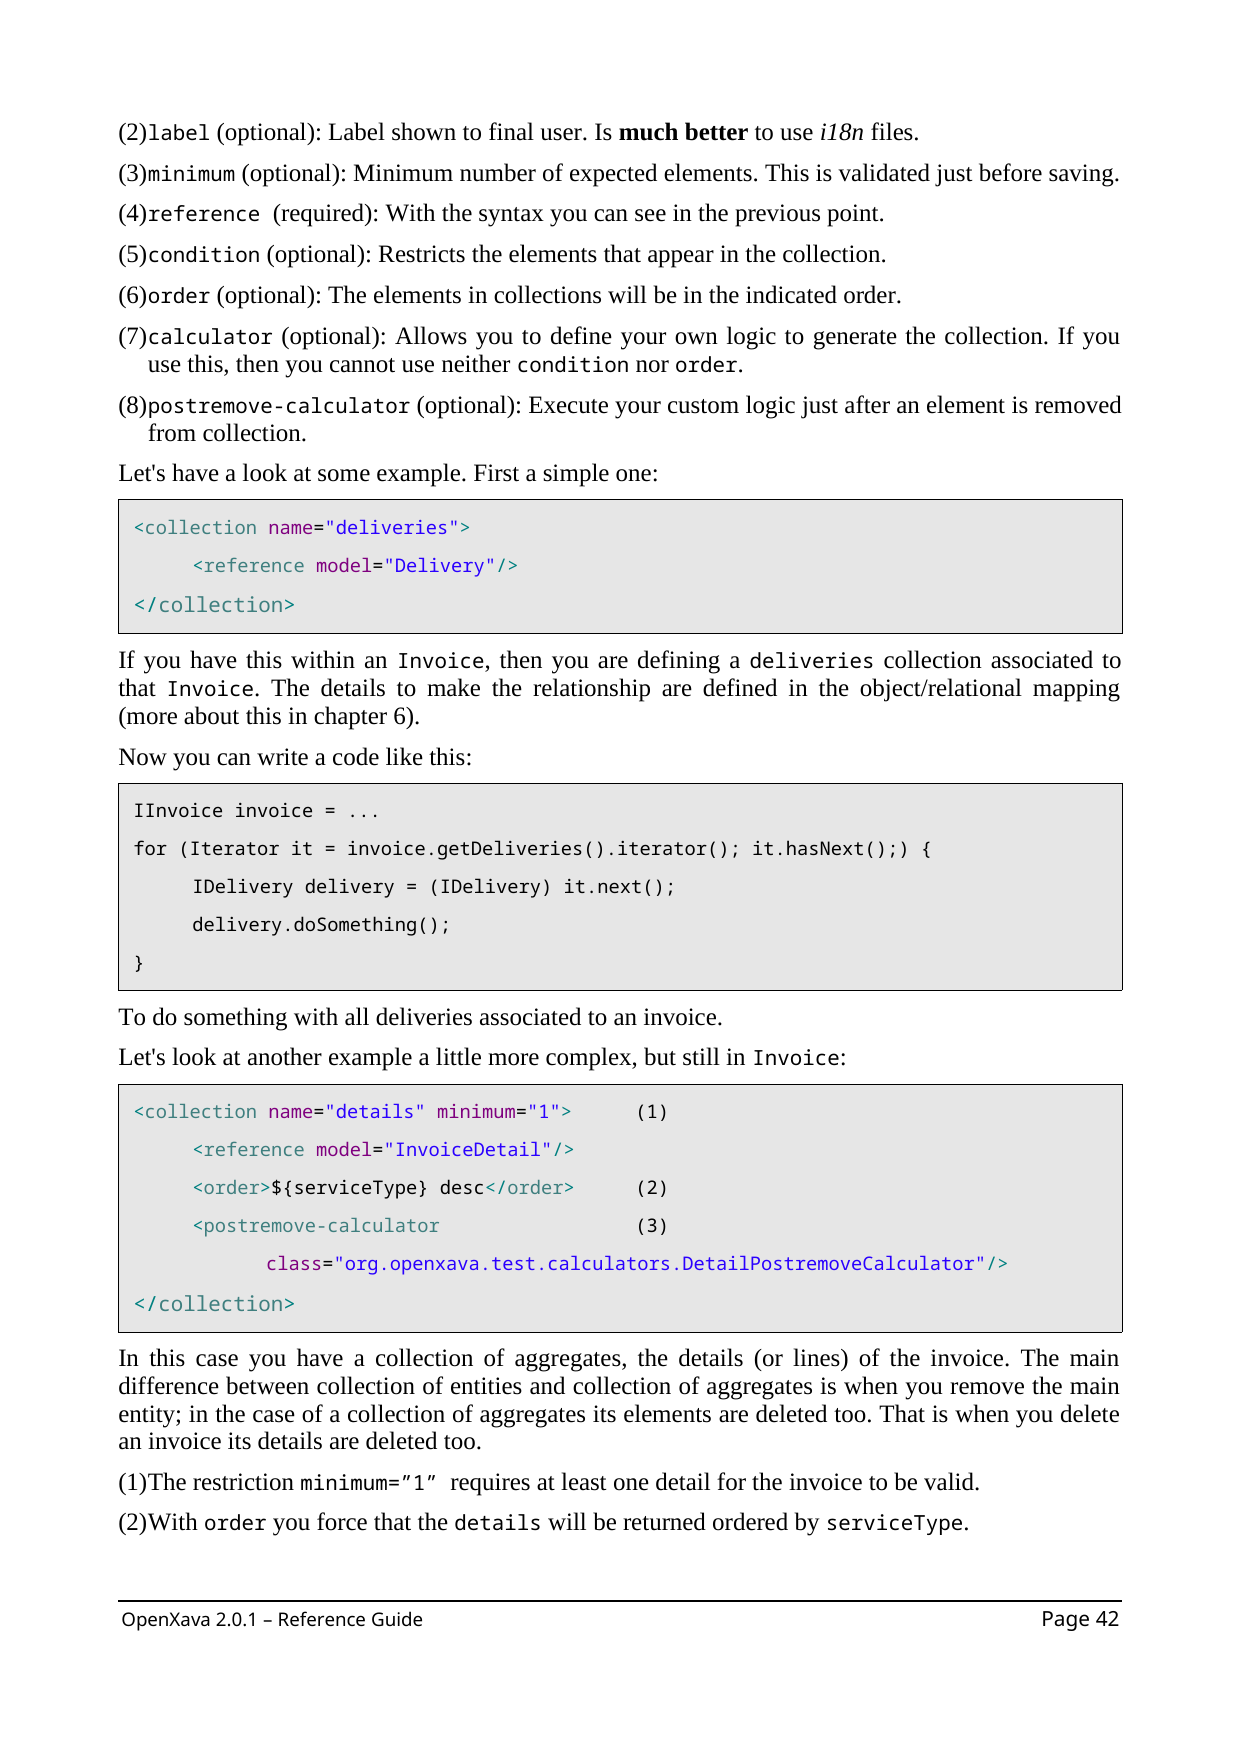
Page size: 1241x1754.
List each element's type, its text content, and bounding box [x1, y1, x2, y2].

text <collection name="details" minimum="1"> (1) [119, 1085, 1122, 1122]
text Now you can write a code like this: [118, 743, 1122, 770]
list The restriction minimum=”1” requires at least one detail for the invoice to be valid. [118, 1468, 1122, 1496]
text </collection> [119, 1274, 1122, 1332]
text IDelivery delivery = (IDelivery) it.next(); [119, 859, 1122, 897]
list minimum (optional): Minimum number of expected elements. This is validated just before saving. [118, 159, 1122, 187]
text for (Iterator it = invoice.getDeliveries().iterator(); it.hasNext();) { [119, 821, 1122, 859]
list condition (optional): Restricts the elements that appear in the collection. [118, 240, 1122, 268]
text In this case you have a collection of aggregates, the details (or lines) of the invoice. The main difference between collection of entities and collection of aggregates is when you remove the main entity; in the case of a collection of aggregates its elements are deleted too. That is when you delete an invoice its details are deleted too. [118, 1344, 1122, 1455]
text <order>${serviceType} desc</order> (2) [119, 1160, 1122, 1198]
text delivery.doSomething(); [119, 897, 1122, 935]
text <reference model="Delivery"/> [119, 537, 1122, 575]
list With order you force that the details will be returned ordered by serviceType. [118, 1508, 1122, 1537]
text <postremove-calculator (3) [119, 1198, 1122, 1236]
list calculator (optional): Allows you to define your own logic to generate the collection. If you use this, then you cannot use neither condition nor order. [118, 322, 1122, 378]
text If you have this within an Invoice, then you are defining a deliveries collection associated to that Invoice. The details to make the relationship are defined in the object/relational mapping (more about this in chapter 6). [118, 646, 1122, 730]
text IInvoice invoice = ... [119, 784, 1122, 821]
list postremove-calculator (optional): Execute your custom logic just after an element is removed from collection. [118, 391, 1122, 447]
text <collection name="deliveries"> [119, 500, 1122, 537]
text </collection> [119, 575, 1122, 633]
list label (optional): Label shown to final user. Is much better to use i18n files. [118, 118, 1122, 146]
text Let's look at another example a little more complex, but still in Invoice: [118, 1043, 1122, 1071]
text } [119, 935, 1122, 990]
list order (optional): The elements in collections will be in the indicated order. [118, 281, 1122, 309]
text class="org.openxava.test.calculators.DetailPostremoveCalculator"/> [119, 1236, 1122, 1274]
text To do something with all deliveries associated to an invoice. [118, 1003, 1122, 1030]
list reference (required): With the syntax you can see in the previous point. [118, 199, 1122, 228]
text <reference model="InvoiceDetail"/> [119, 1122, 1122, 1160]
text Let's have a look at some example. First a simple one: [118, 459, 1122, 487]
